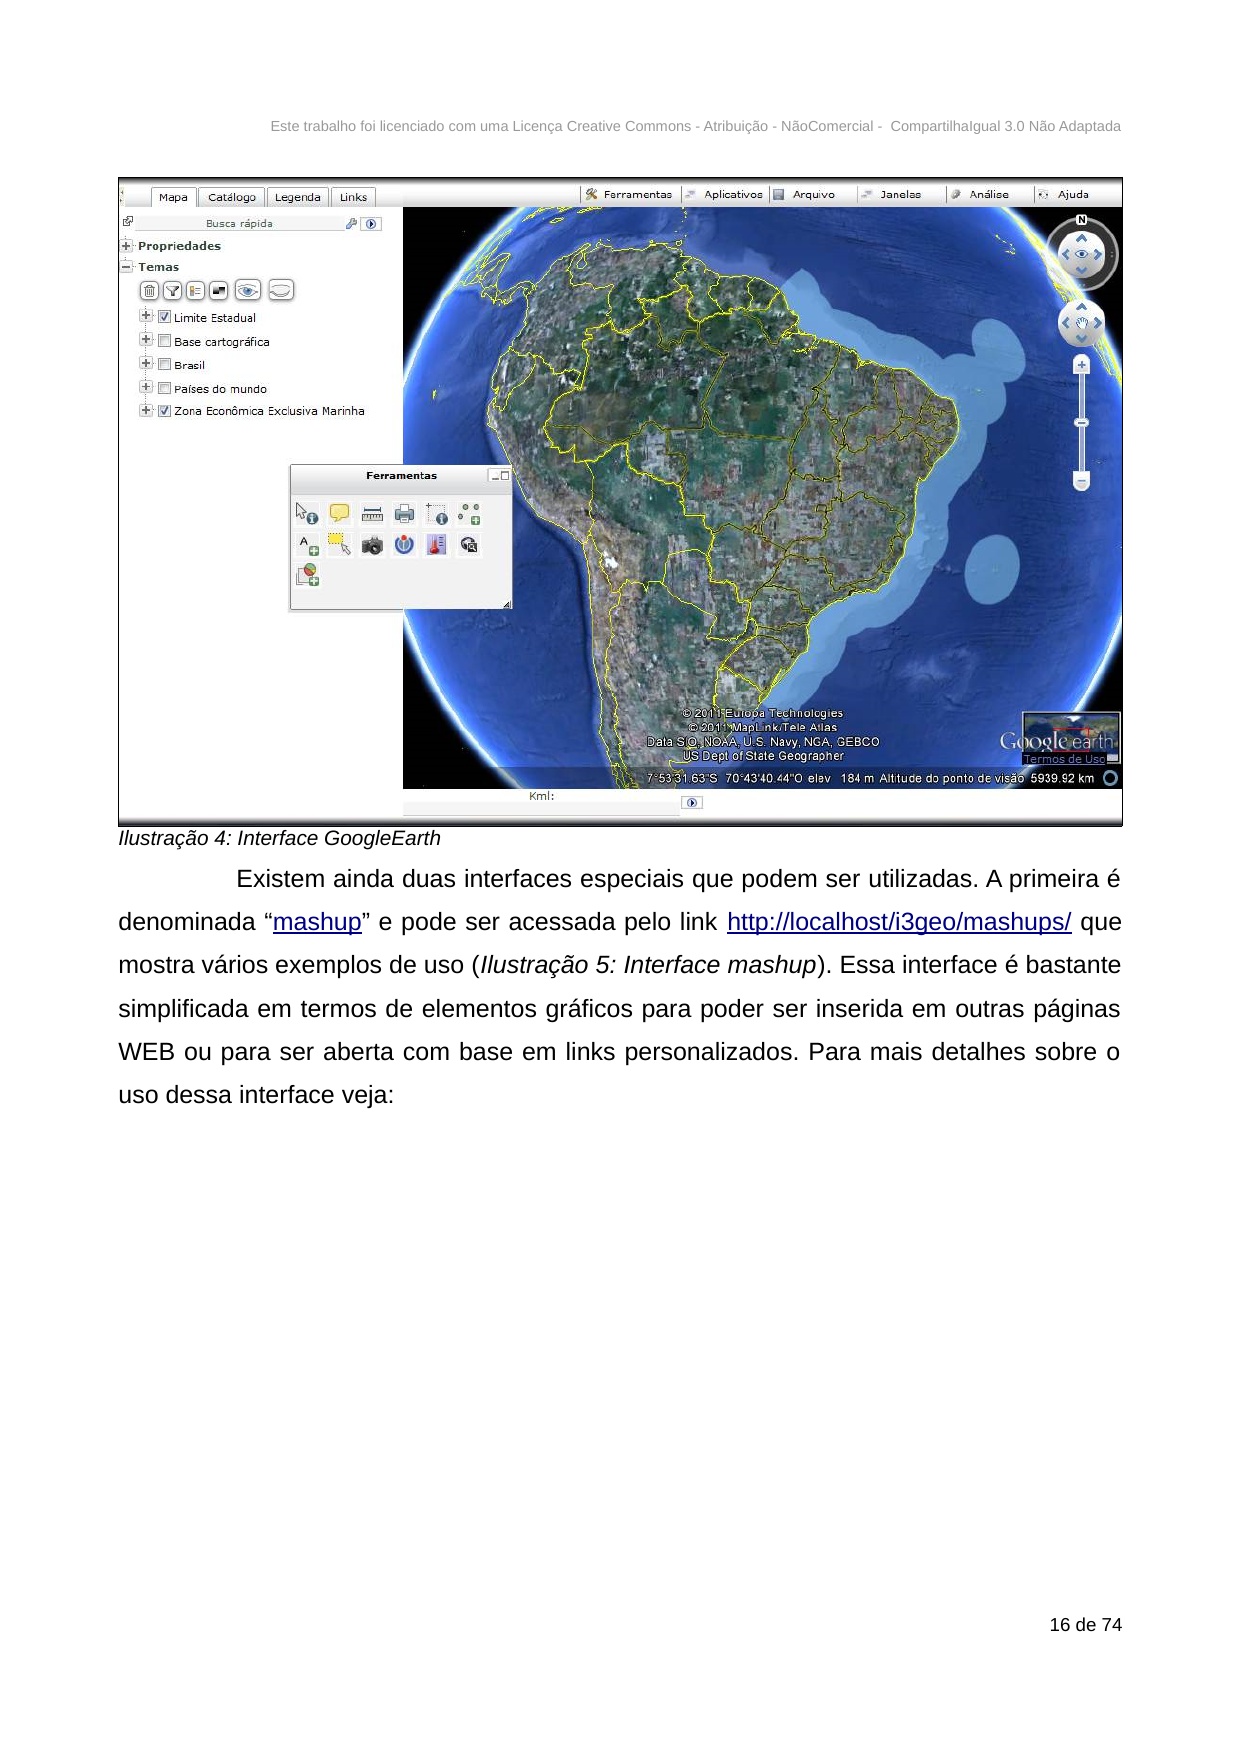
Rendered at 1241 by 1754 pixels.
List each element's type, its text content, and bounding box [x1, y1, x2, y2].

text Existem ainda duas interfaces especiais que podem ser utilizadas. A primeira é denominada “mashup” e pode ser acessada pelo link http://localhost/i3geo/mashups/ que mostra vários exemplos de uso (Ilustração 5: Interface mashup). Essa interface é bastante simplificada em termos de elementos gráficos para poder ser inserida em outras páginas WEB ou para ser aberta com base em links personalizados. Para mais detalhes sobre o uso dessa interface veja: [118, 850, 1122, 1108]
text [118, 164, 1122, 177]
text Ilustração 4: Interface GoogleEarth [118, 827, 1122, 850]
picture [119, 178, 1122, 826]
